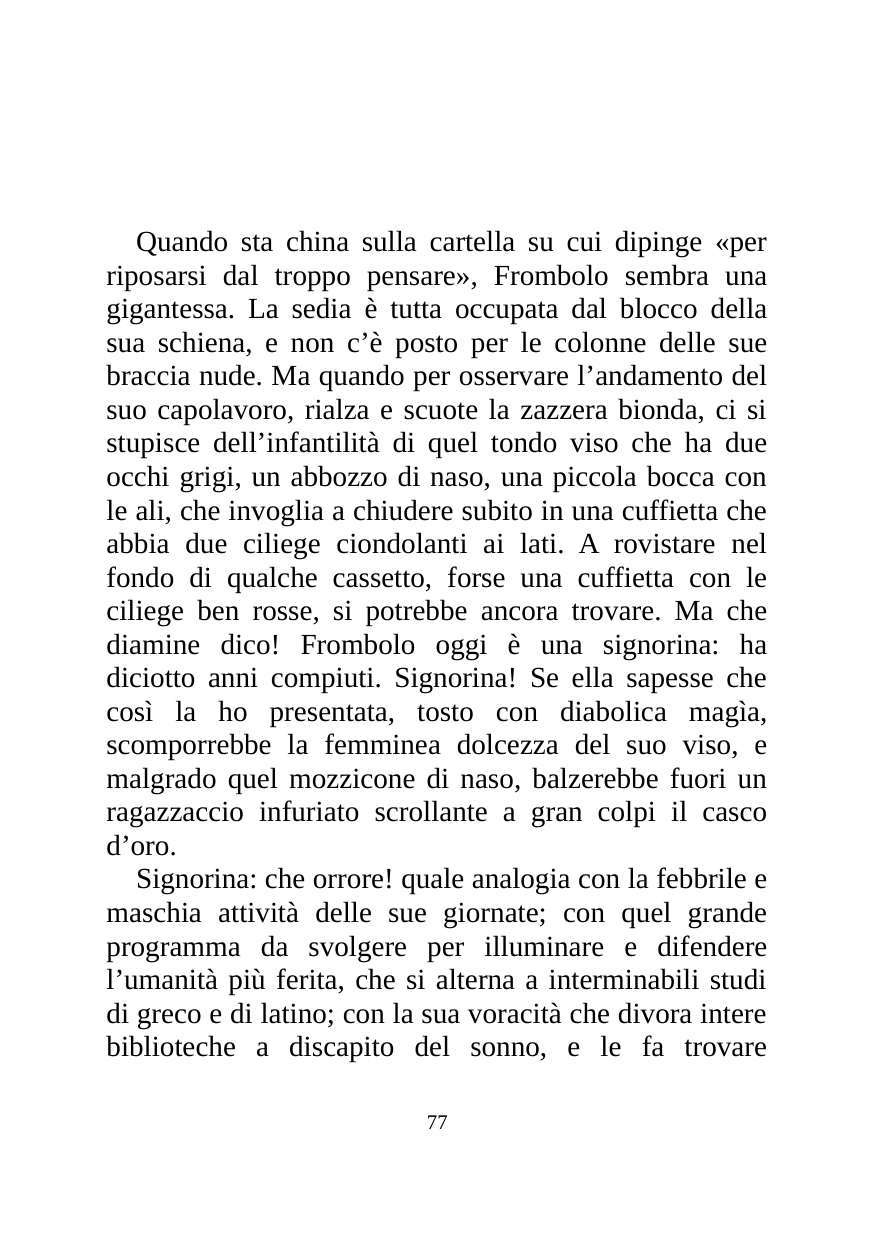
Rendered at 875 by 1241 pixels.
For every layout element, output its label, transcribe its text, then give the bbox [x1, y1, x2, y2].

text Quando sta china sulla cartella su cui dipinge «per riposarsi dal troppo pensare», Frombolo sembra una gigantessa. La sedia è tutta occupata dal blocco della sua schiena, e non c’è posto per le colonne delle sue braccia nude. Ma quando per osservare l’andamento del suo capolavoro, rialza e scuote la zazzera bionda, ci si stupisce dell’infantilità di quel tondo viso che ha due occhi grigi, un abbozzo di naso, una piccola bocca con le ali, che invoglia a chiudere subito in una cuffietta che abbia due ciliege ciondolanti ai lati. A rovistare nel fondo di qualche cassetto, forse una cuffietta con le ciliege ben rosse, si potrebbe ancora trovare. Ma che diamine dico! Frombolo oggi è una signorina: ha diciotto anni compiuti. Signorina! Se ella sapesse che così la ho presentata, tosto con diabolica magìa, scomporrebbe la femminea dolcezza del suo viso, e malgrado quel mozzicone di naso, balzerebbe fuori un ragazzaccio infuriato scrollante a gran colpi il casco d’oro. [106, 224, 768, 862]
text Signorina: che orrore! quale analogia con la febbrile e maschia attività delle sue giornate; con quel grande programma da svolgere per illuminare e difendere l’umanità più ferita, che si alterna a interminabili studi di greco e di latino; con la sua voracità che divora intere biblioteche a discapito del sonno, e le fa trovare [106, 862, 768, 1063]
